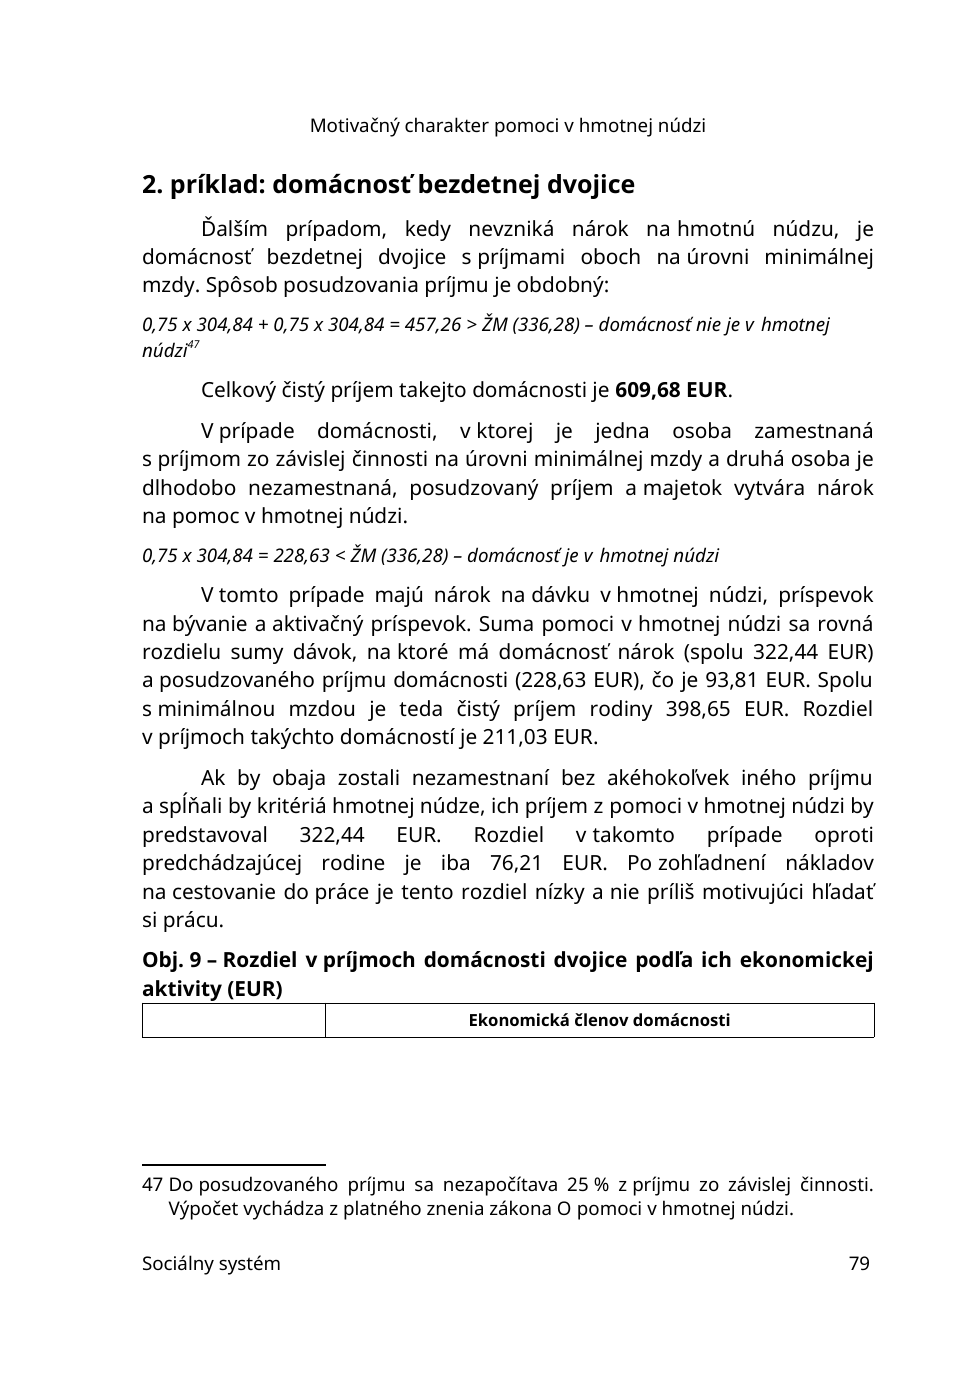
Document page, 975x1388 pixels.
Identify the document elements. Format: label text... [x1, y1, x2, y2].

text 0,75 x 304,84 = 228,63 < ŽM (336,28) – domácnosť je v hmotnej núdzi [142, 542, 874, 568]
text Ďalším prípadom, kedy nevzniká nárok na hmotnú núdzu, je domácnosť bezdetnej dvojice s príjmami oboch na úrovni minimálnej mzdy. Spôsob posudzovania príjmu je obdobný: [142, 214, 874, 299]
text 0,75 x 304,84 + 0,75 x 304,84 = 457,26 > ŽM (336,28) – domácnosť nie je v hmotnej núdzi [142, 312, 874, 363]
table_header [143, 1004, 325, 1037]
subtitle Rozdiel v príjmoch domácnosti dvojice podľa ich ekonomickej aktivity (EUR) [142, 946, 874, 1002]
text Celkový čistý príjem takejto domácnosti je 609,68 EUR. [142, 375, 874, 403]
table_header Ekonomická členov domácnosti [326, 1004, 874, 1037]
text V tomto prípade majú nárok na dávku v hmotnej núdzi, príspevok na bývanie a aktivačný príspevok. Suma pomoci v hmotnej núdzi sa rovná rozdielu sumy dávok, na ktoré má domácnosť nárok (spolu 322,44 EUR) a posudzovaného príjmu domácnosti (228,63 EUR), čo je 93,81 EUR. Spolu s minimálnou mzdou je teda čistý príjem rodiny 398,65 EUR. Rozdiel v príjmoch takýchto domácností je 211,03 EUR. [142, 580, 874, 751]
text Do posudzovaného príjmu sa nezapočítava 25 % z príjmu zo závislej činnosti. Výpočet vychádza z platného znenia zákona O pomoci v hmotnej núdzi. [142, 1171, 874, 1221]
subtitle 2. príklad: domácnosť bezdetnej dvojice [142, 167, 874, 201]
text V prípade domácnosti, v ktorej je jedna osoba zamestnaná s príjmom zo závislej činnosti na úrovni minimálnej mzdy a druhá osoba je dlhodobo nezamestnaná, posudzovaný príjem a majetok vytvára nárok na pomoc v hmotnej núdzi. [142, 416, 874, 530]
text Ak by obaja zostali nezamestnaní bez akéhokoľvek iného príjmu a spĺňali by kritériá hmotnej núdze, ich príjem z pomoci v hmotnej núdzi by predstavoval 322,44 EUR. Rozdiel v takomto prípade oproti predchádzajúcej rodine je iba 76,21 EUR. Po zohľadnení nákladov na cestovanie do práce je tento rozdiel nízky a nie príliš motivujúci hľadať si prácu. [142, 763, 874, 934]
